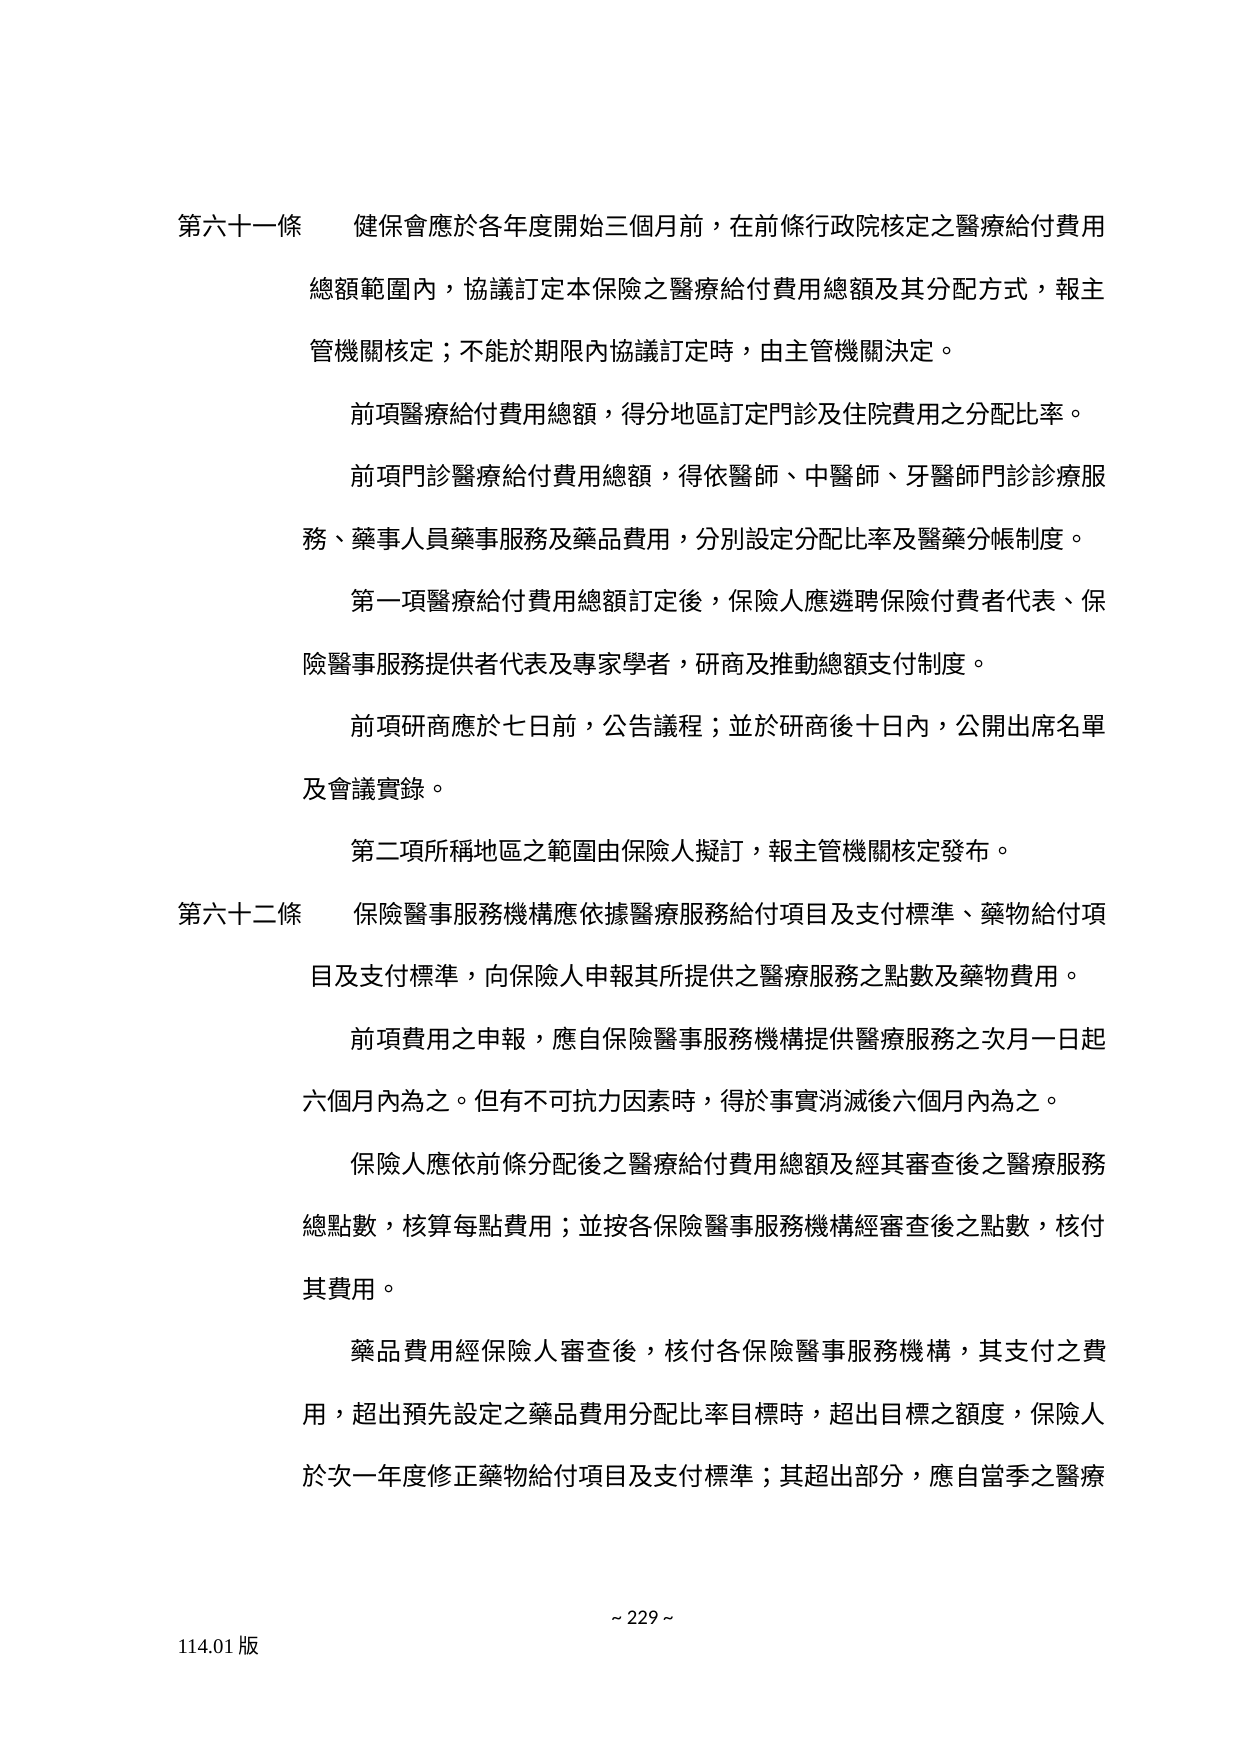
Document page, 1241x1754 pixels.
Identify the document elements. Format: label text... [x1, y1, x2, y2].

text 藥品費用經保險人審查後，核付各保險醫事服務機構，其支付之費用，超出預先設定之藥品費用分配比率目標時，超出目標之額度，保險人於次一年度修正藥物給付項目及支付標準；其超出部分，應自當季之醫療 [302, 1308, 1107, 1496]
text 第六十二條 保險醫事服務機構應依據醫療服務給付項目及支付標準、藥物給付項目及支付標準，向保險人申報其所提供之醫療服務之點數及藥物費用。 [177, 871, 1107, 996]
text 第二項所稱地區之範圍由保險人擬訂，報主管機關核定發布。 [302, 808, 1107, 871]
text 前項門診醫療給付費用總額，得依醫師、中醫師、牙醫師門診診療服務、藥事人員藥事服務及藥品費用，分別設定分配比率及醫藥分帳制度。 [302, 433, 1107, 558]
text 保險人應依前條分配後之醫療給付費用總額及經其審查後之醫療服務總點數，核算每點費用；並按各保險醫事服務機構經審查後之點數，核付其費用。 [302, 1121, 1107, 1308]
text 前項費用之申報，應自保險醫事服務機構提供醫療服務之次月一日起六個月內為之。但有不可抗力因素時，得於事實消滅後六個月內為之。 [302, 996, 1107, 1121]
text 前項醫療給付費用總額，得分地區訂定門診及住院費用之分配比率。 [302, 371, 1107, 433]
text 第一項醫療給付費用總額訂定後，保險人應遴聘保險付費者代表、保險醫事服務提供者代表及專家學者，研商及推動總額支付制度。 [302, 558, 1107, 683]
text 前項研商應於七日前，公告議程；並於研商後十日內，公開出席名單及會議實錄。 [302, 683, 1107, 808]
text 第六十一條 健保會應於各年度開始三個月前，在前條行政院核定之醫療給付費用總額範圍內，協議訂定本保險之醫療給付費用總額及其分配方式，報主管機關核定；不能於期限內協議訂定時，由主管機關決定。 [177, 183, 1107, 371]
